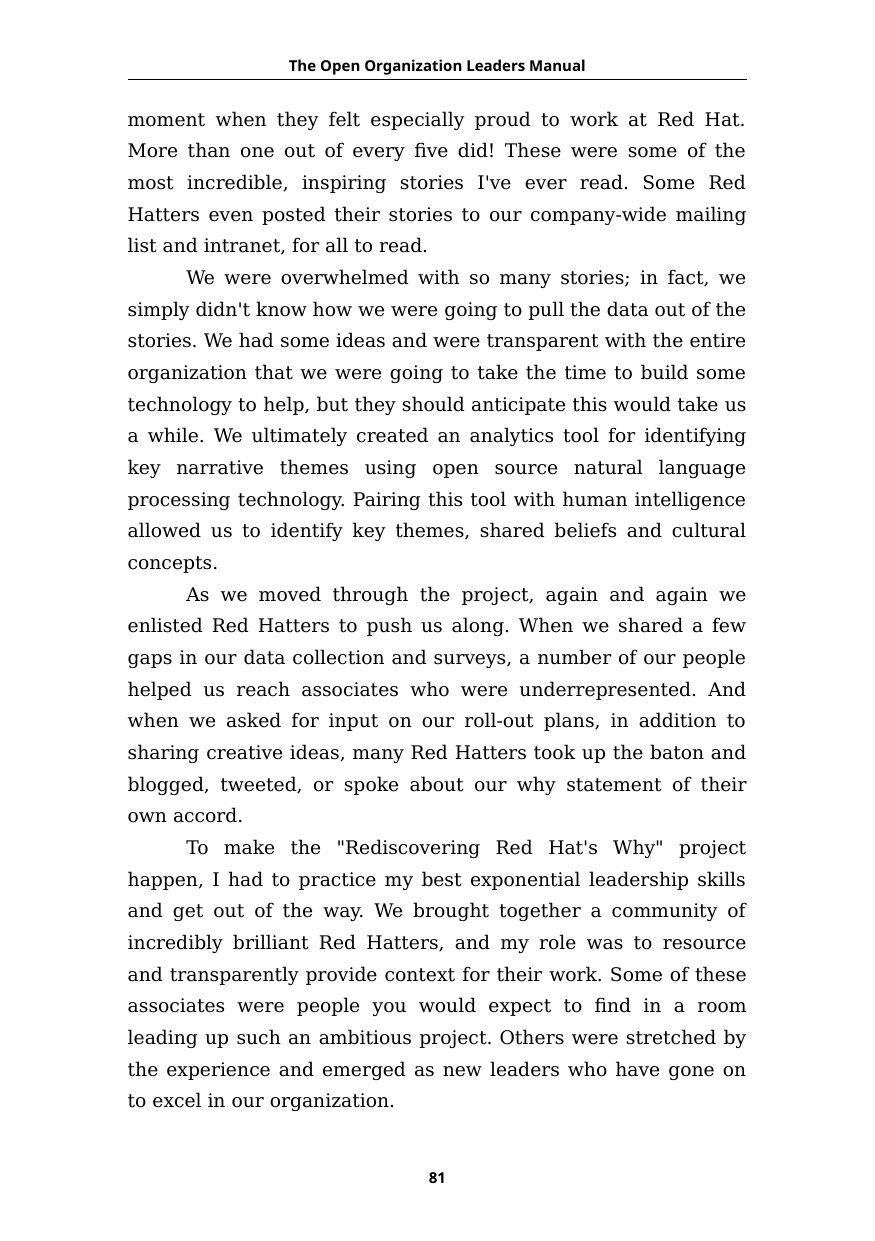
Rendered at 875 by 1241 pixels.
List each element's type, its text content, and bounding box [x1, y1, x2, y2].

text moment when they felt especially proud to work at Red Hat. More than one out of every five did! These were some of the most incredible, inspiring stories I've ever read. Some Red Hatters even posted their stories to our company-wide mailing list and intranet, for all to read. [127, 109, 747, 257]
text To make the "Rediscovering Red Hat's Why" project happen, I had to practice my best exponential leadership skills and get out of the way. We brought together a community of incredibly brilliant Red Hatters, and my role was to resource and transparently provide context for their work. Some of these associates were people you would expect to find in a room leading up such an ambitious project. Others were stretched by the experience and emerged as new leaders who have gone on to excel in our organization. [127, 837, 747, 1112]
text We were overwhelmed with so many stories; in fact, we simply didn't know how we were going to pull the data out of the stories. We had some ideas and were transparent with the entire organization that we were going to take the time to build some technology to help, but they should anticipate this would take us a while. We ultimately created an analytics tool for identifying key narrative themes using open source natural language processing technology. Pairing this tool with human intelligence allowed us to identify key themes, shared beliefs and cultural concepts. [127, 267, 747, 574]
text As we moved through the project, again and again we enlisted Red Hatters to push us along. When we shared a few gaps in our data collection and surveys, a number of our people helped us reach associates who were underrepresented. And when we asked for input on our roll-out plans, in addition to sharing creative ideas, many Red Hatters took up the baton and blogged, tweeted, or spoke about our why statement of their own accord. [127, 584, 747, 827]
